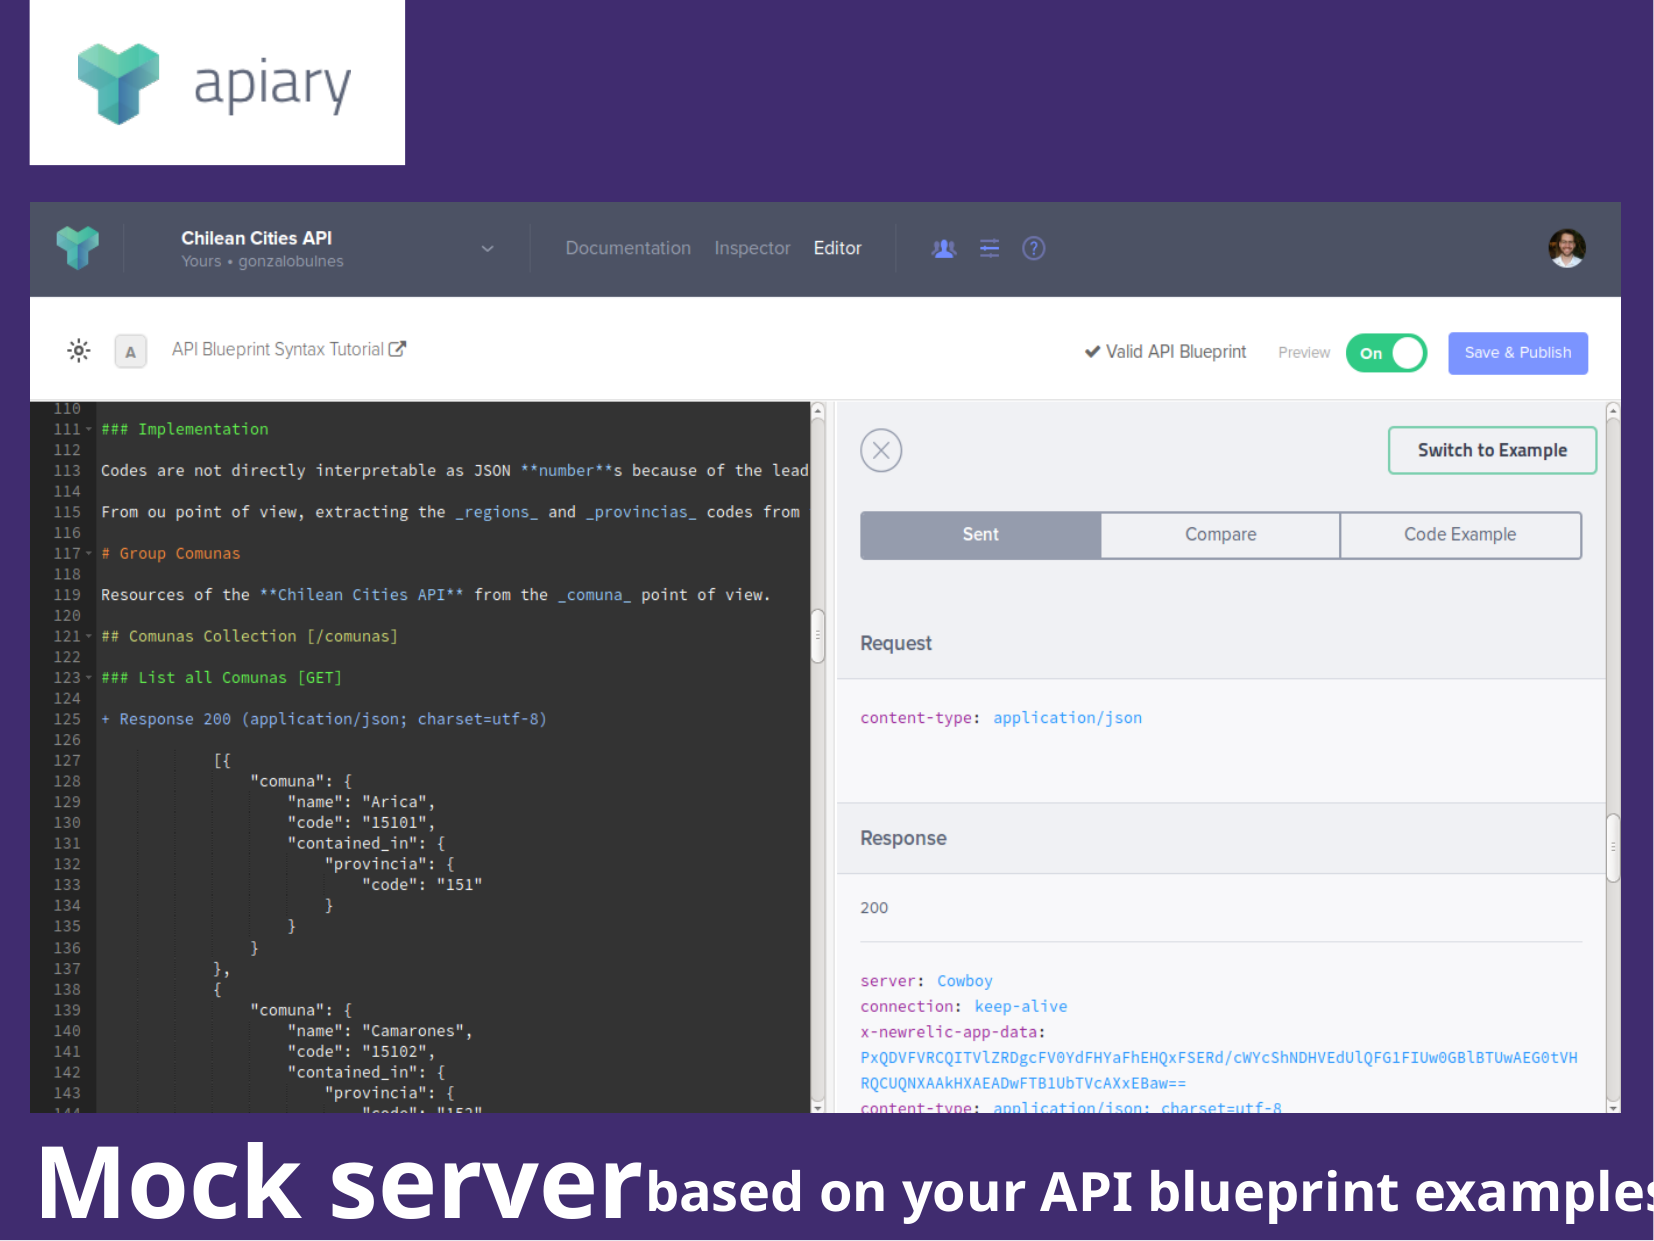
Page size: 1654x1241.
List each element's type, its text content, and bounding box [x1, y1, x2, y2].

picture [30, 202, 1621, 1113]
text_box [0, 0, 1654, 1241]
picture [78, 42, 351, 127]
text_box Mock server [18, 1104, 638, 1232]
text_box based on your API blueprint examples [630, 1145, 1638, 1222]
